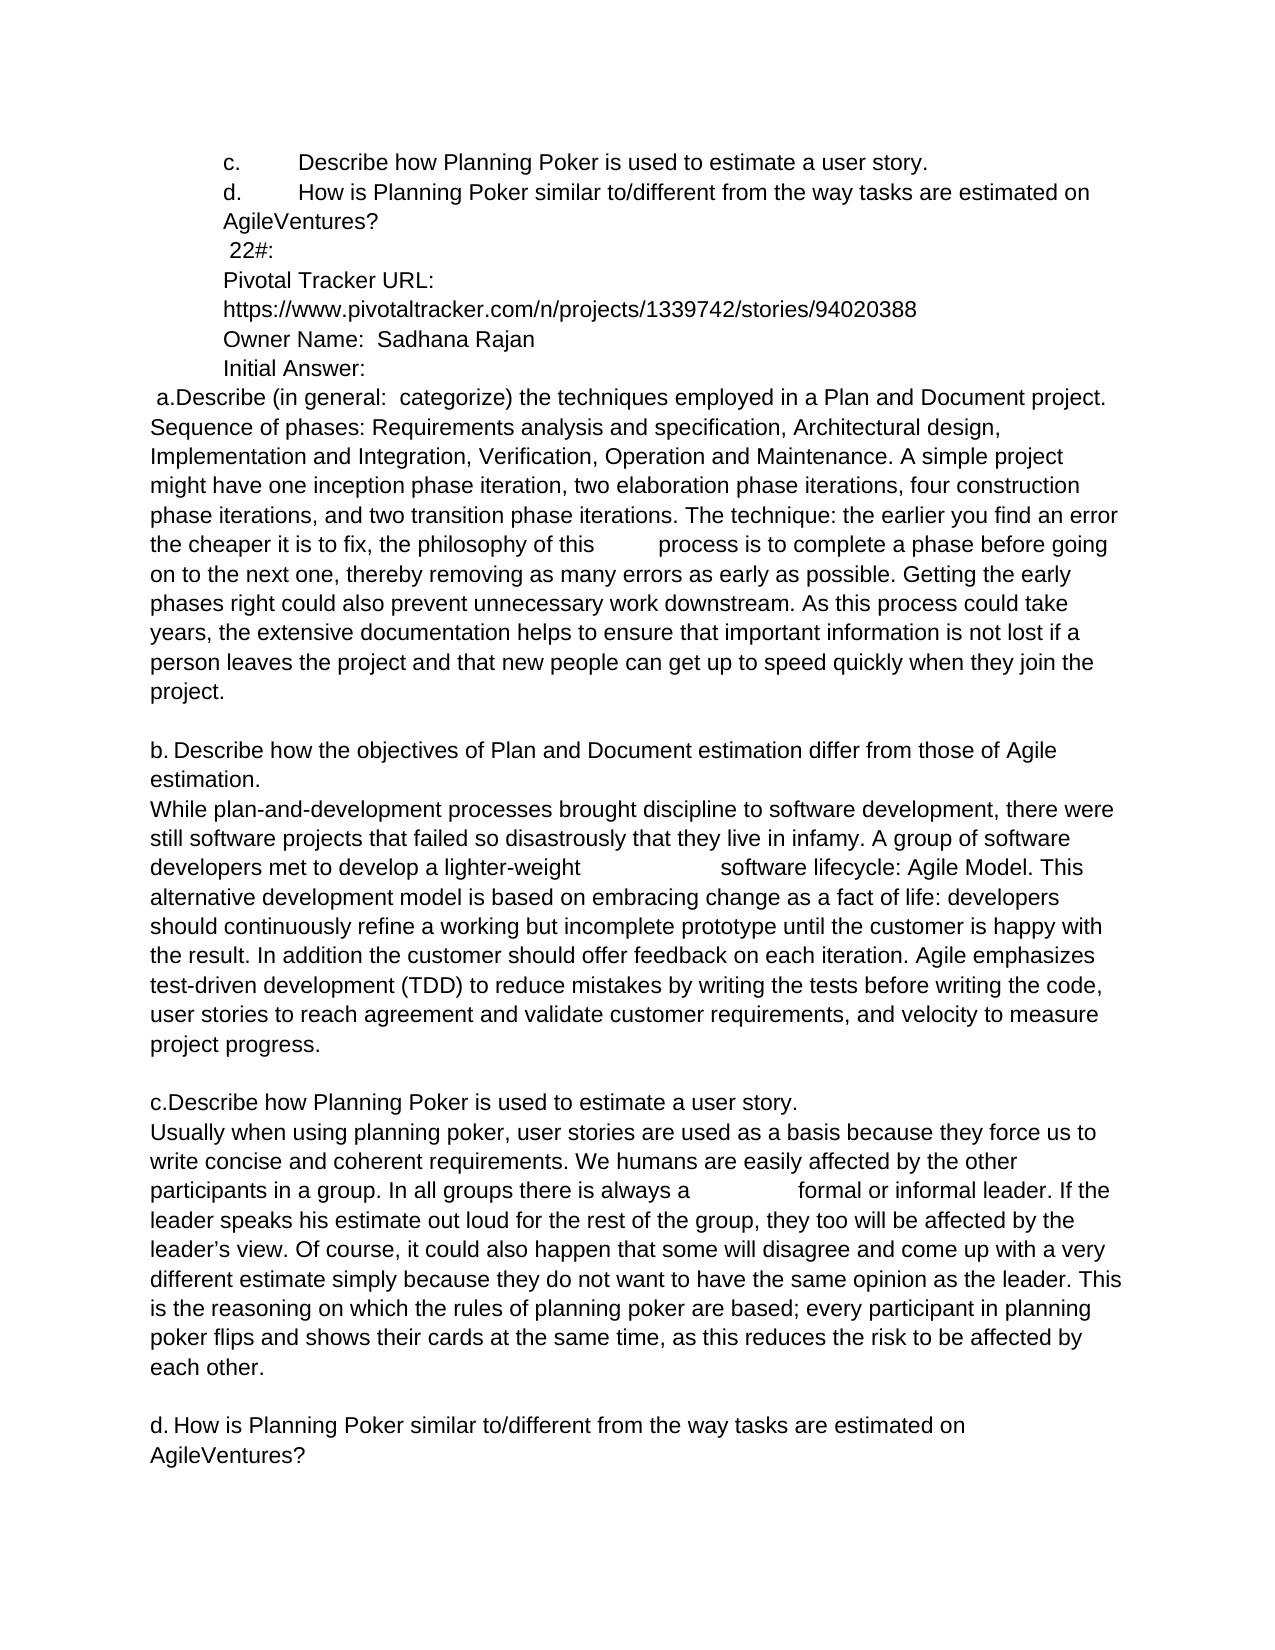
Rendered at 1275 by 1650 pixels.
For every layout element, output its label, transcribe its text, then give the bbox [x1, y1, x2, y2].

text Initial Answer: [223, 356, 1125, 381]
text Owner Name: Sadhana Rajan [223, 326, 1125, 352]
text 22#: [223, 238, 1125, 264]
text Sequence of phases: Requirements analysis and specification, Architectural design, Implementation and Integration, Verification, Operation and Maintenance. A simple project might have one inception phase iteration, two elaboration phase iterations, four construction phase iterations, and two transition phase iterations. The technique: the earlier you find an error the cheaper it is to fix, the philosophy of this process is to complete a phase before going on to the next one, thereby removing as many errors as early as possible. Getting the early phases right could also prevent unnecessary work downstream. As this process could take years, the extensive documentation helps to ensure that important information is not lost if a person leaves the project and that new people can get up to speed quickly when they join the project. [150, 414, 1125, 704]
text b. Describe how the objectives of Plan and Document estimation differ from those of Agile estimation. [150, 737, 1125, 792]
text Usually when using planning poker, user stories are used as a basis because they force us to write concise and coherent requirements. We humans are easily affected by the other participants in a group. In all groups there is always a formal or informal leader. If the leader speaks his estimate out loud for the rest of the group, they too will be affected by the leader’s view. Of course, it could also happen that some will disagree and come up with a very different estimate simply because they do not want to have the same opinion as the leader. This is the reasoning on which the rules of planning poker are based; every participant in planning poker flips and shows their cards at the same time, as this reduces the risk to be affected by each other. [150, 1119, 1125, 1380]
text d. How is Planning Poker similar to/different from the way tasks are estimated on AgileVentures? [223, 179, 1125, 234]
text c.Describe how Planning Poker is used to estimate a user story. [150, 1090, 1125, 1116]
text While plan-and-development processes brought discipline to software development, there were still software projects that failed so disastrously that they live in infamy. A group of software developers met to develop a lighter-weight software lifecycle: Agile Model. This alternative development model is based on embracing change as a fact of life: developers should continuously refine a working but incomplete prototype until the customer is happy with the result. In addition the customer should offer feedback on each iteration. Agile emphasizes test-driven development (TDD) to reduce mistakes by writing the tests before writing the code, user stories to reach agreement and validate customer requirements, and velocity to measure project progress. [150, 796, 1125, 1057]
text c. Describe how Planning Poker is used to estimate a user story. [223, 150, 1125, 176]
text Pivotal Tracker URL: https://www.pivotaltracker.com/n/projects/1339742/stories/94020388 [223, 267, 1125, 322]
text d. How is Planning Poker similar to/different from the way tasks are estimated on AgileVentures? [150, 1413, 1125, 1468]
text a.Describe (in general: categorize) the techniques employed in a Plan and Document project. [150, 385, 1125, 411]
